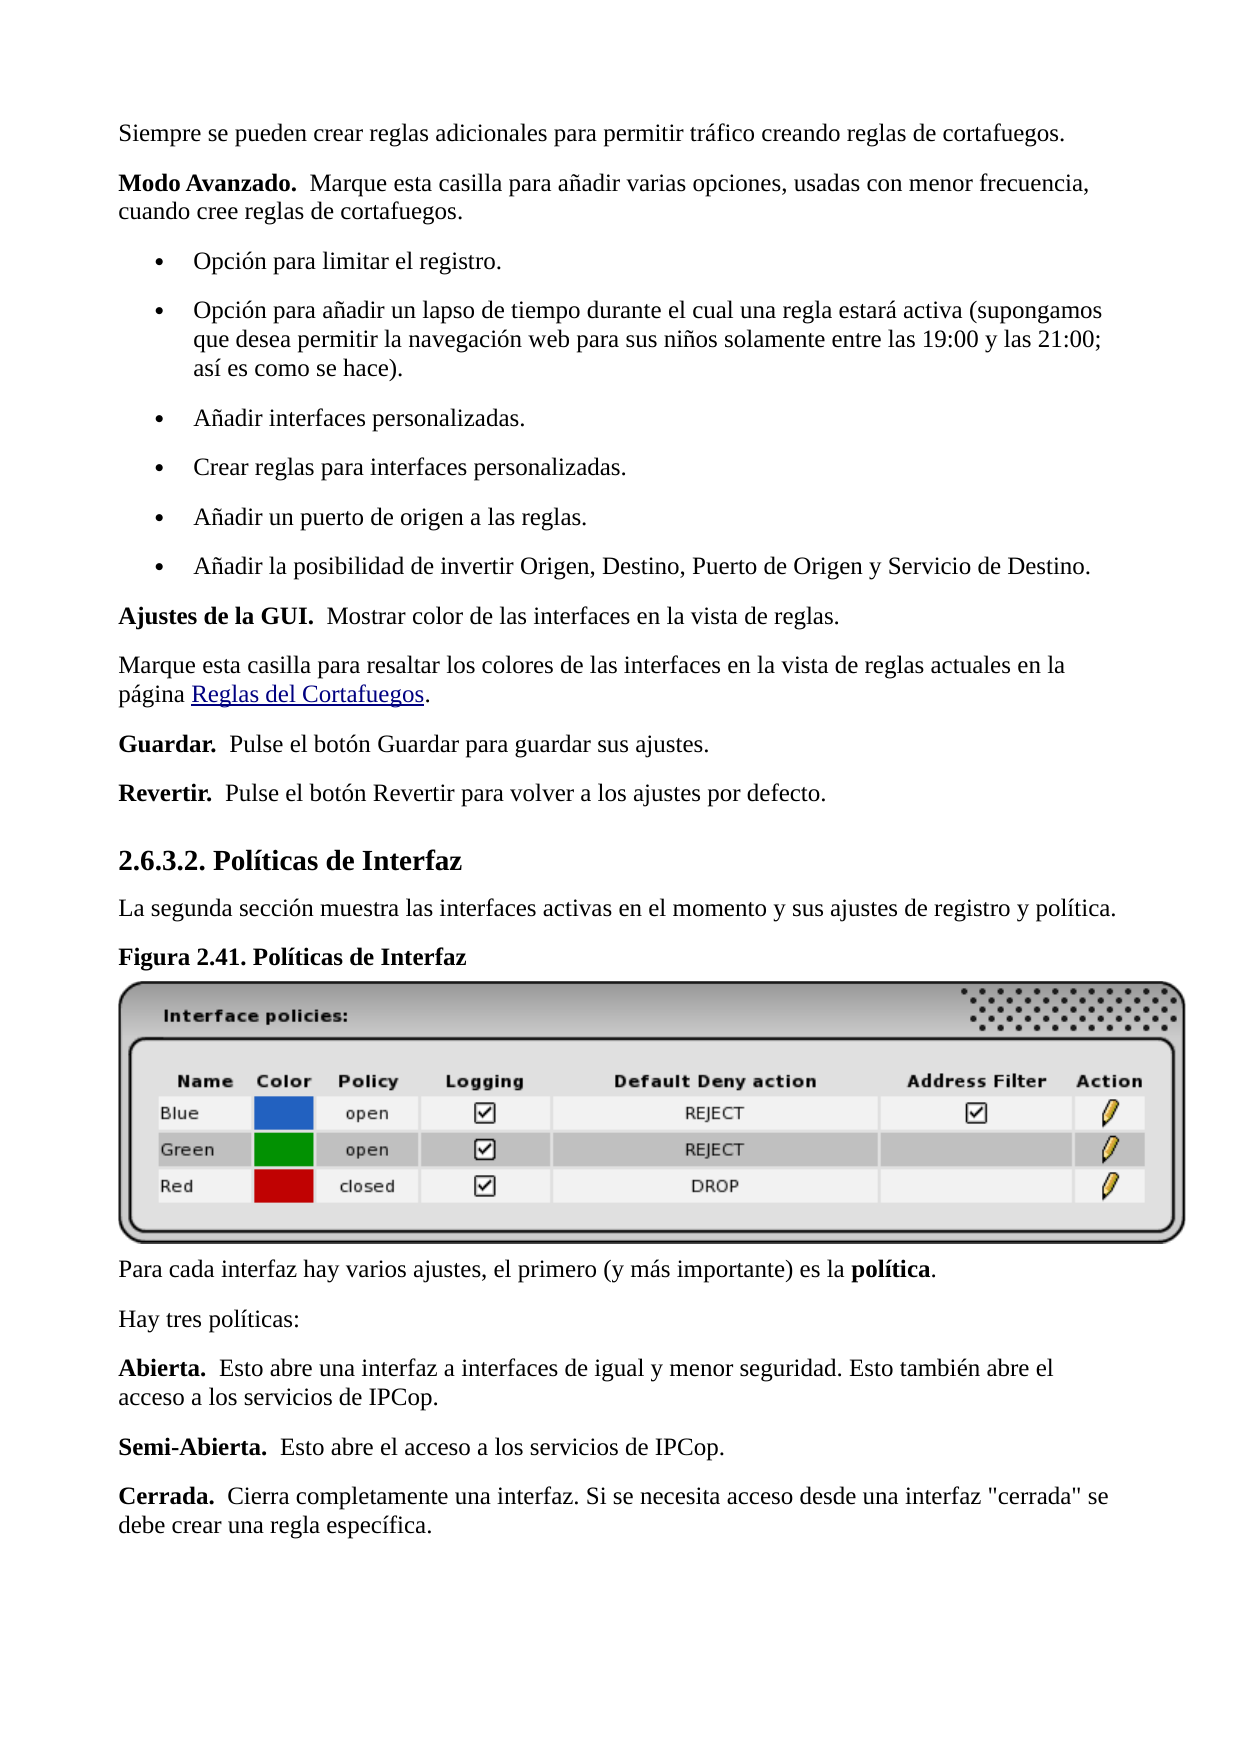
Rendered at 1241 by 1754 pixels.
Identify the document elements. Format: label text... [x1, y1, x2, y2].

text Para cada interfaz hay varios ajustes, el primero (y más importante) es la política. [118, 1254, 1122, 1283]
text La segunda sección muestra las interfaces activas en el momento y sus ajustes de registro y política. [118, 893, 1122, 922]
text Revertir. Pulse el botón Revertir para volver a los ajustes por defecto. [118, 778, 1122, 807]
text Guardar. Pulse el botón Guardar para guardar sus ajustes. [118, 729, 1122, 758]
text Modo Avanzado. Marque esta casilla para añadir varias opciones, usadas con menor frecuencia, cuando cree reglas de cortafuegos. [118, 168, 1122, 225]
list Opción para añadir un lapso de tiempo durante el cual una regla estará activa (supongamos que desea permitir la navegación web para sus niños solamente entre las 19:00 y las 21:00; así es como se hace). [156, 296, 1122, 382]
text Siempre se pueden crear reglas adicionales para permitir tráfico creando reglas de cortafuegos. [118, 118, 1122, 147]
text Abierta. Esto abre una interfaz a interfaces de igual y menor seguridad. Esto también abre el acceso a los servicios de IPCop. [118, 1353, 1122, 1411]
text Semi-Abierta. Esto abre el acceso a los servicios de IPCop. [118, 1432, 1122, 1461]
list Opción para limitar el registro. [156, 246, 1122, 275]
picture [118, 981, 1186, 1244]
list Añadir interfaces personalizadas. [156, 403, 1122, 431]
subtitle 2.6.3.2. Políticas de Interfaz [118, 843, 1122, 876]
list Añadir un puerto de origen a las reglas. [156, 502, 1122, 531]
list Crear reglas para interfaces personalizadas. [156, 452, 1122, 481]
text Cerrada. Cierra completamente una interfaz. Si se necesita acceso desde una interfaz "cerrada" se debe crear una regla específica. [118, 1481, 1122, 1539]
text Marque esta casilla para resaltar los colores de las interfaces en la vista de reglas actuales en la página Reglas del Cortafuegos. [118, 651, 1122, 708]
title Figura 2.41. Políticas de Interfaz [118, 942, 1122, 971]
text Hay tres políticas: [118, 1304, 1122, 1333]
list Añadir la posibilidad de invertir Origen, Destino, Puerto de Origen y Servicio de Destino. [156, 551, 1122, 580]
text Ajustes de la GUI. Mostrar color de las interfaces en la vista de reglas. [118, 601, 1122, 630]
